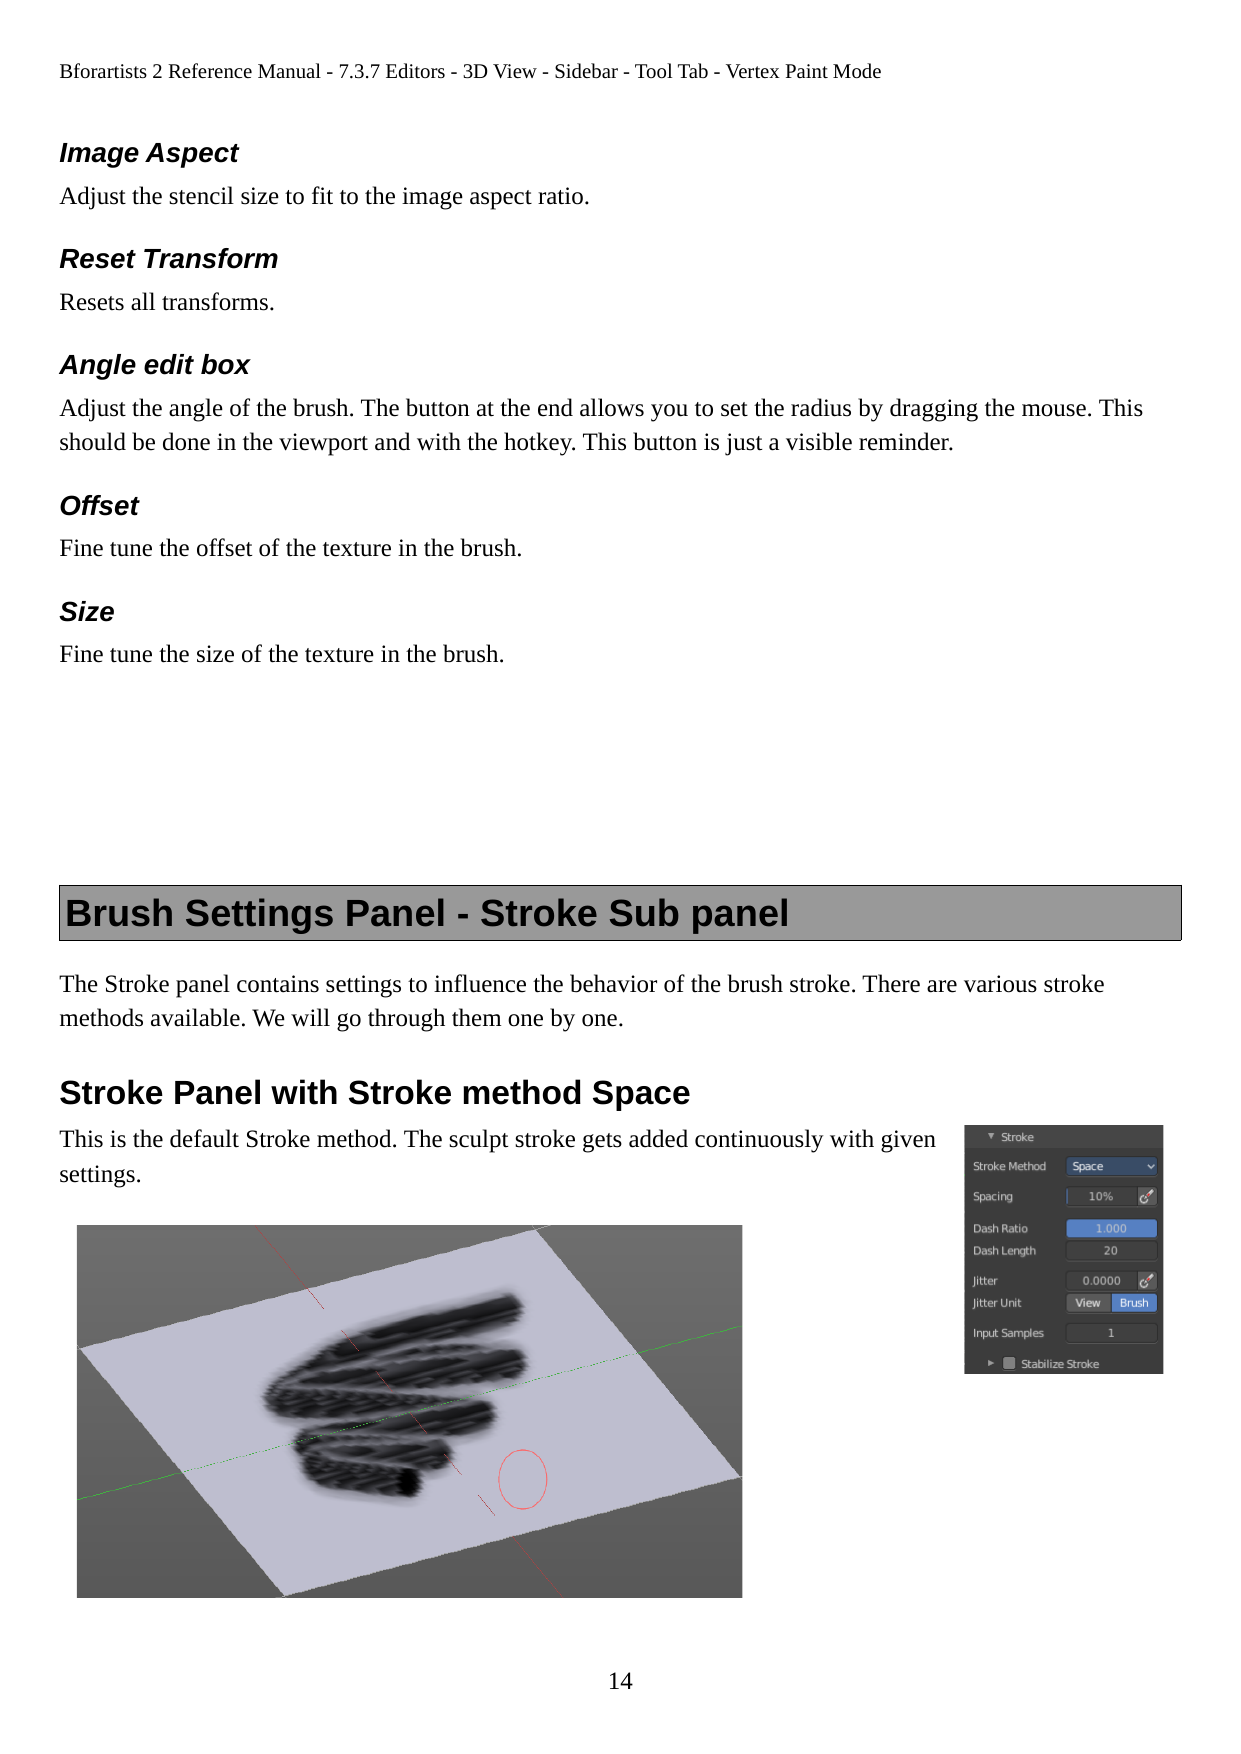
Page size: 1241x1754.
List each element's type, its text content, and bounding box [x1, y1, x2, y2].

text Adjust the angle of the brush. The button at the end allows you to set the radius by dragging the mouse. This should be done in the viewport and with the hotkey. This button is just a visible reminder. [59, 393, 1181, 456]
text Adjust the stencil size to fit to the image aspect ratio. [59, 181, 1181, 210]
subtitle Size [59, 595, 1181, 627]
subtitle Offset [59, 489, 1181, 521]
text Fine tune the offset of the texture in the brush. [59, 533, 1181, 562]
subtitle Image Aspect [59, 137, 1181, 168]
text The Stroke panel contains settings to influence the behavior of the brush stroke. There are various stroke methods available. We will go through them one by one. [59, 969, 1181, 1032]
subtitle Reset Transform [59, 243, 1181, 274]
text This is the default Stroke method. The sculpt stroke gets added continuously with given settings. [59, 1124, 1181, 1187]
subtitle Angle edit box [59, 348, 1181, 380]
text Fine tune the size of the texture in the brush. [59, 639, 1181, 668]
text Resets all transforms. [59, 287, 1181, 316]
picture [964, 1125, 1164, 1374]
table_header Brush Settings Panel - Stroke Sub panel [60, 886, 1181, 940]
picture [76, 1225, 743, 1598]
subtitle Stroke Panel with Stroke method Space [59, 1073, 1181, 1112]
